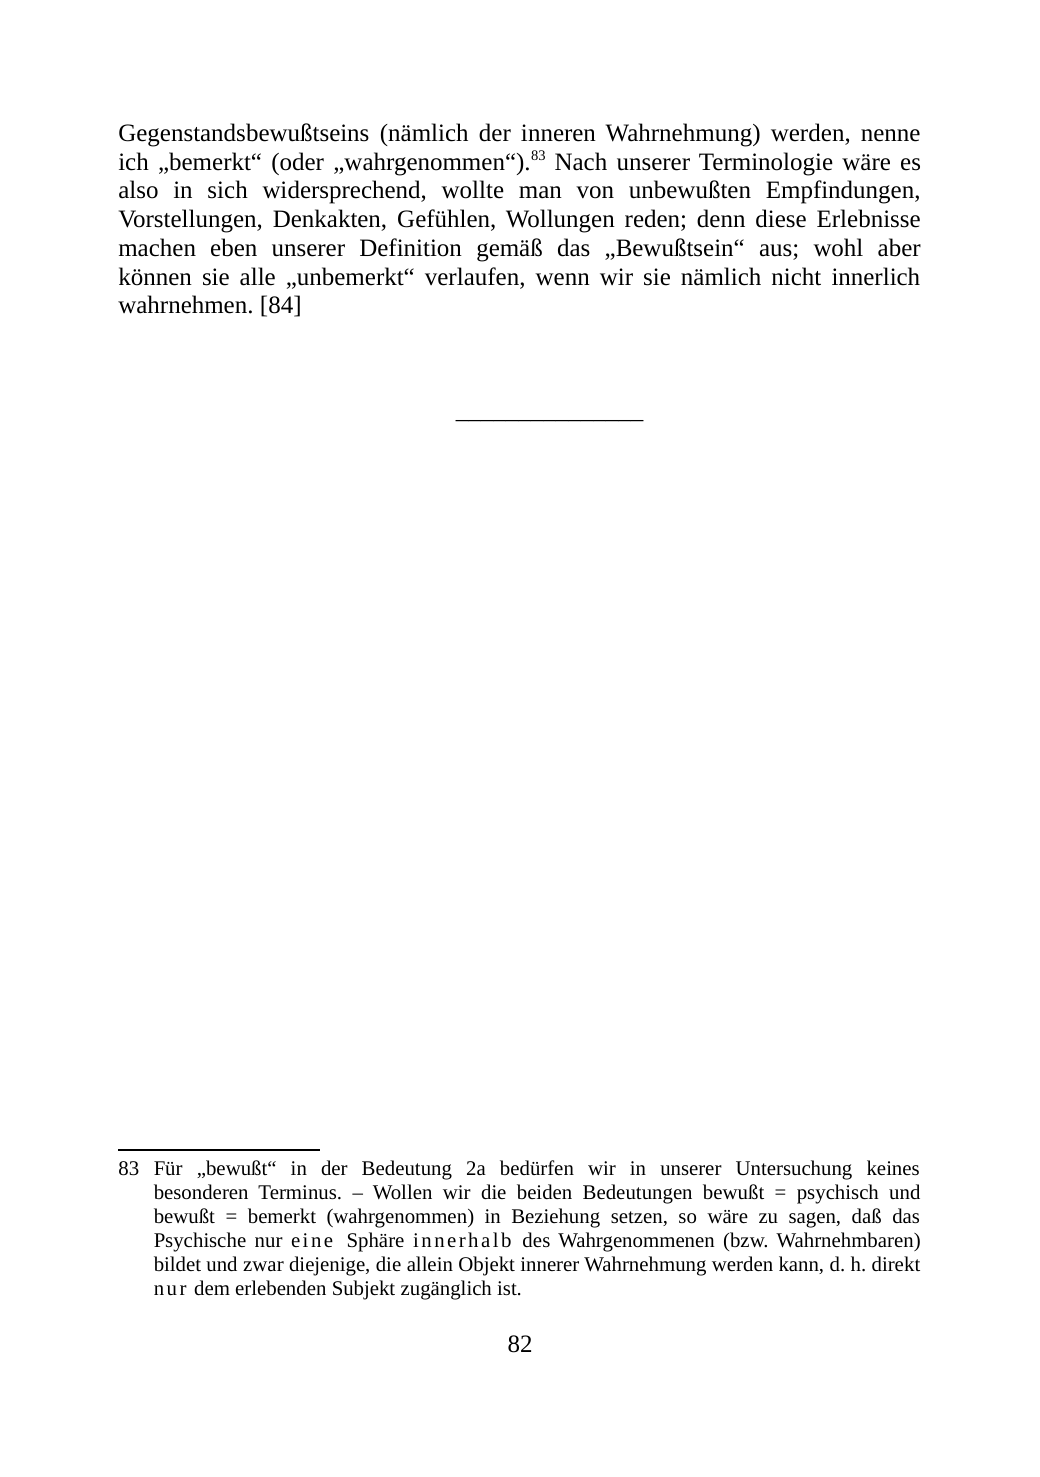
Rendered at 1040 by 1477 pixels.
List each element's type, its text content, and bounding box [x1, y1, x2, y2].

text Für „bewußt“ in der Bedeutung 2a bedürfen wir in unserer Untersuchung keines besonderen Terminus. – Wollen wir die beiden Bedeutungen bewußt = psychisch und bewußt = bemerkt (wahrgenommen) in Beziehung setzen, so wäre zu sagen, daß das Psychische nur eine Sphäre innerhalb des Wahrgenommenen (bzw. Wahrnehmbaren) bildet und zwar diejenige, die allein Objekt innerer Wahrnehmung werden kann, d. h. direkt nur dem erlebenden Subjekt zugänglich ist. [118, 1156, 921, 1300]
text Gegenstandsbewußtseins (nämlich der inneren Wahrnehmung) werden, nenne ich „bemerkt“ (oder „wahrgenommen“). Nach unserer Terminologie wäre es also in sich widersprechend, wollte man von unbewußten Empfindungen, Vorstellungen, Denkakten, Gefühlen, Wollungen reden; denn diese Erlebnisse machen eben unserer Definition gemäß das „Bewußtsein“ aus; wohl aber können sie alle „unbemerkt“ verlaufen, wenn wir sie nämlich nicht innerlich wahrnehmen. [84] [118, 118, 921, 319]
text _______________ [118, 395, 921, 423]
